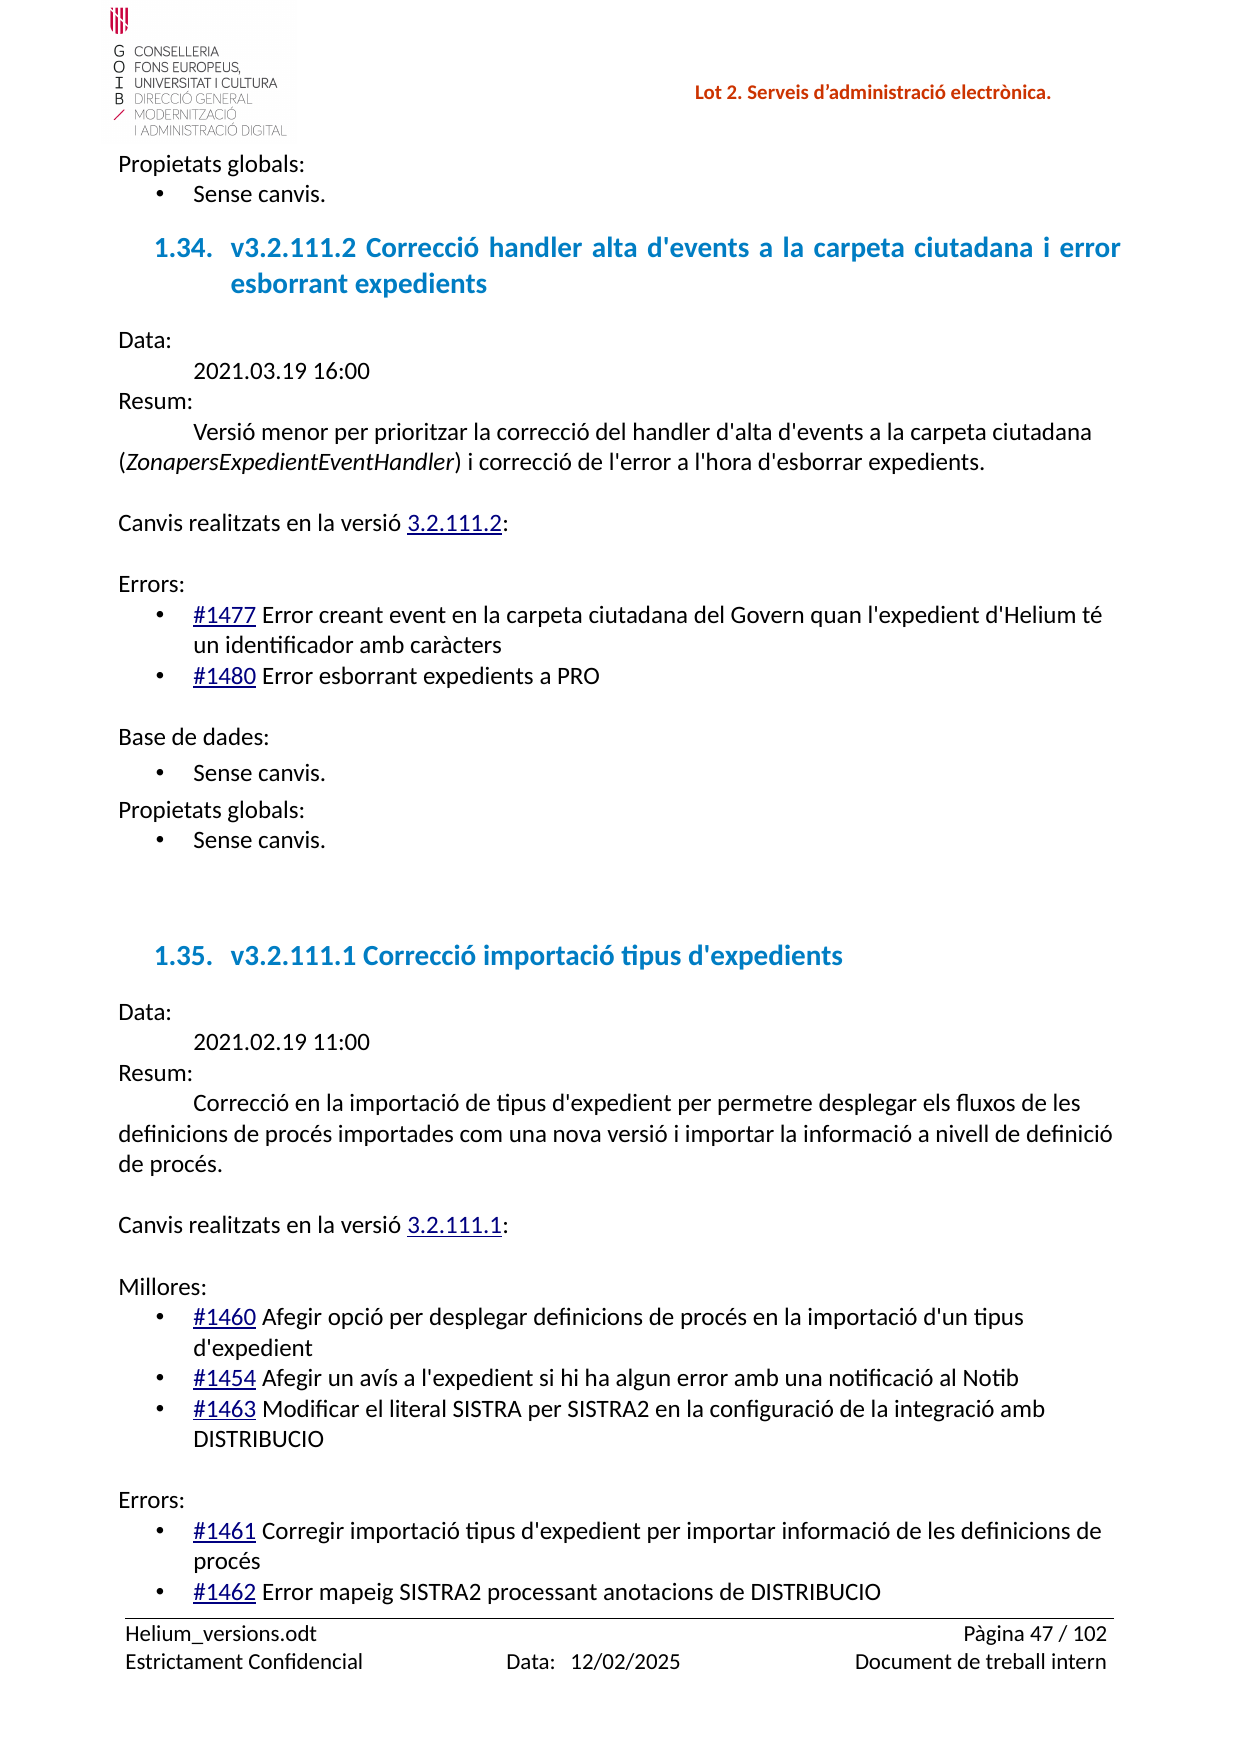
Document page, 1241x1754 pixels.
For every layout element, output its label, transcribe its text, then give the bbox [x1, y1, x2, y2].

list #1454 Afegir un avís a l'expedient si hi ha algun error amb una notificació al Notib [156, 1362, 1122, 1393]
text Correcció en la importació de tipus d'expedient per permetre desplegar els fluxos de les definicions de procés importades com una nova versió i importar la informació a nivell de definició de procés. [118, 1087, 1122, 1179]
text Resum: [118, 1057, 1122, 1087]
text Millores: [118, 1271, 1122, 1301]
list #1477 Error creant event en la carpeta ciutadana del Govern quan l'expedient d'Helium té un identificador amb caràcters [156, 599, 1122, 660]
text Base de dades: [118, 721, 1122, 752]
subtitle v3.2.111.1 Correcció importació tipus d'expedients [153, 937, 1122, 972]
text 2021.03.19 16:00 [118, 355, 1122, 385]
list Sense canvis. [156, 757, 1122, 788]
text Propietats globals: [118, 794, 1122, 824]
text Data: [118, 996, 1122, 1026]
text Errors: [118, 568, 1122, 599]
picture [100, 0, 297, 144]
list Sense canvis. [156, 824, 1122, 855]
list #1480 Error esborrant expedients a PRO [156, 660, 1122, 691]
text 2021.02.19 11:00 [118, 1026, 1122, 1057]
text Errors: [118, 1484, 1122, 1515]
list #1460 Afegir opció per desplegar definicions de procés en la importació d'un tipus d'expedient [156, 1301, 1122, 1362]
text Data: [118, 324, 1122, 355]
list #1461 Corregir importació tipus d'expedient per importar informació de les definicions de procés [156, 1515, 1122, 1576]
subtitle v3.2.111.2 Correcció handler alta d'events a la carpeta ciutadana i error esborrant expedients [153, 229, 1122, 301]
text Canvis realitzats en la versió 3.2.111.1: [118, 1209, 1122, 1240]
list Sense canvis. [156, 178, 1122, 209]
text Canvis realitzats en la versió 3.2.111.2: [118, 507, 1122, 538]
text Versió menor per prioritzar la correcció del handler d'alta d'events a la carpeta ciutadana (ZonapersExpedientEventHandler) i correcció de l'error a l'hora d'esborrar expedients. [118, 416, 1122, 477]
list #1463 Modificar el literal SISTRA per SISTRA2 en la configuració de la integració amb DISTRIBUCIO [156, 1393, 1122, 1454]
list #1462 Error mapeig SISTRA2 processant anotacions de DISTRIBUCIO [156, 1576, 1122, 1606]
text Propietats globals: [118, 148, 1122, 178]
text Resum: [118, 385, 1122, 416]
